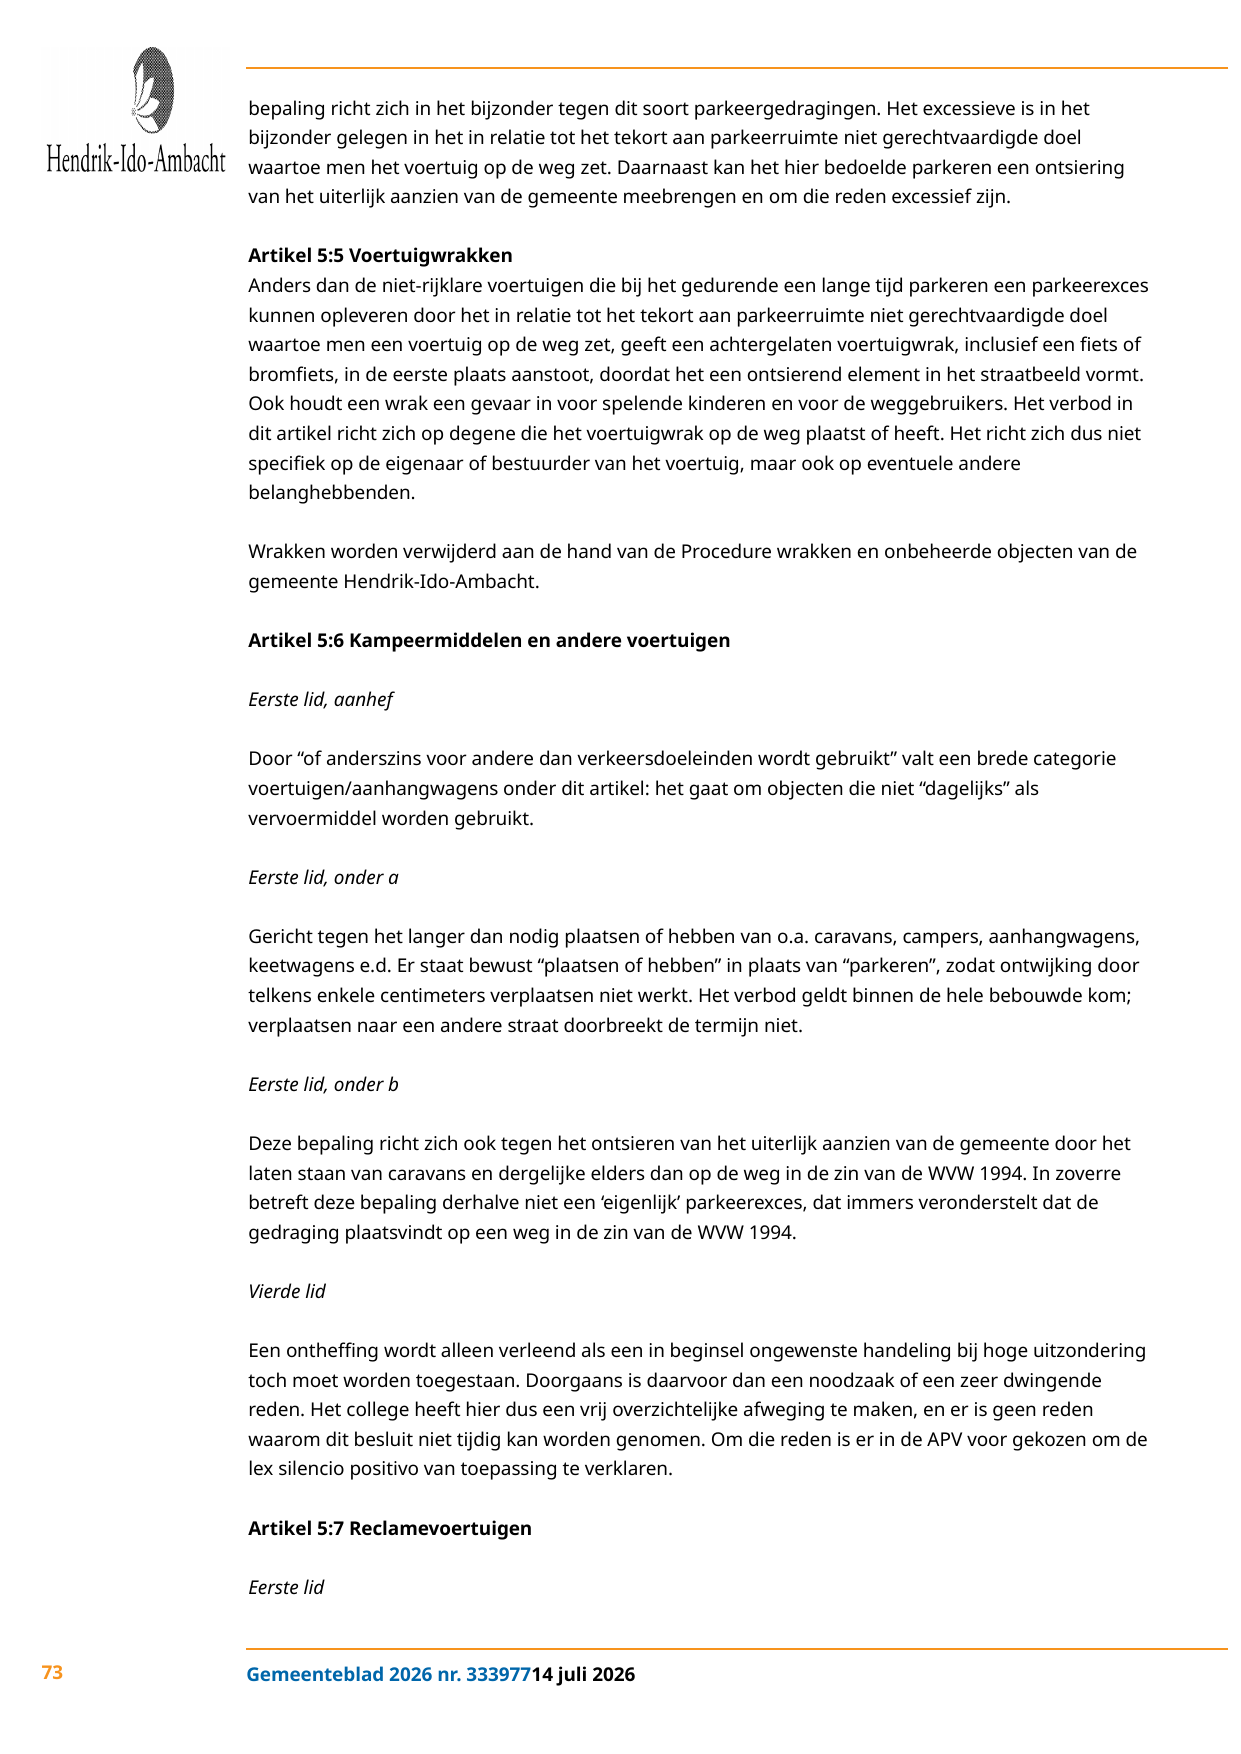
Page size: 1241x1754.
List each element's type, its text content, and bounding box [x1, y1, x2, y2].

text Anders dan de niet-rijklare voertuigen die bij het gedurende een lange tijd parkeren een parkeerexces kunnen opleveren door het in relatie tot het tekort aan parkeerruimte niet gerechtvaardigde doel waartoe men een voertuig op de weg zet, geeft een achtergelaten voertuigwrak, inclusief een fiets of bromfiets, in de eerste plaats aanstoot, doordat het een ontsierend element in het straatbeeld vormt. Ook houdt een wrak een gevaar in voor spelende kinderen en voor de weggebruikers. Het verbod in dit artikel richt zich op degene die het voertuigwrak op de weg plaatst of heeft. Het richt zich dus niet specifiek op de eigenaar of bestuurder van het voertuig, maar ook op eventuele andere belanghebbenden. [248, 272, 1152, 505]
text Wrakken worden verwijderd aan de hand van de Procedure wrakken en onbeheerde objecten van de gemeente Hendrik-Ido-Ambacht. [248, 538, 1152, 594]
text Artikel 5:6 Kampeermiddelen en andere voertuigen [248, 627, 1152, 653]
text Artikel 5:7 Reclamevoertuigen [248, 1515, 1152, 1541]
text Door “of anderszins voor andere dan verkeersdoeleinden wordt gebruikt” valt een brede categorie voertuigen/aanhangwagens onder dit artikel: het gaat om objecten die niet “dagelijks” als vervoermiddel worden gebruikt. [248, 746, 1152, 831]
picture [41, 47, 231, 172]
text bepaling richt zich in het bijzonder tegen dit soort parkeergedragingen. Het excessieve is in het bijzonder gelegen in het in relatie tot het tekort aan parkeerruimte niet gerechtvaardigde doel waartoe men het voertuig op de weg zet. Daarnaast kan het hier bedoelde parkeren een ontsiering van het uiterlijk aanzien van de gemeente meebrengen en om die reden excessief zijn. [248, 95, 1152, 209]
text Eerste lid, onder b [248, 1071, 1152, 1097]
text Eerste lid, onder a [248, 864, 1152, 890]
text Eerste lid [248, 1574, 1152, 1600]
text Artikel 5:5 Voertuigwrakken [248, 243, 1152, 268]
text Vierde lid [248, 1278, 1152, 1304]
text Gericht tegen het langer dan nodig plaatsen of hebben van o.a. caravans, campers, aanhangwagens, keetwagens e.d. Er staat bewust “plaatsen of hebben” in plaats van “parkeren”, zodat ontwijking door telkens enkele centimeters verplaatsen niet werkt. Het verbod geldt binnen de hele bebouwde kom; verplaatsen naar een andere straat doorbreekt de termijn niet. [248, 923, 1152, 1038]
text Deze bepaling richt zich ook tegen het ontsieren van het uiterlijk aanzien van de gemeente door het laten staan van caravans en dergelijke elders dan op de weg in de zin van de WVW 1994. In zoverre betreft deze bepaling derhalve niet een ‘eigenlijk’ parkeerexces, dat immers veronderstelt dat de gedraging plaatsvindt op een weg in de zin van de WVW 1994. [248, 1130, 1152, 1245]
text Eerste lid, aanhef [248, 686, 1152, 712]
text Een ontheffing wordt alleen verleend als een in beginsel ongewenste handeling bij hoge uitzondering toch moet worden toegestaan. Doorgaans is daarvoor dan een noodzaak of een zeer dwingende reden. Het college heeft hier dus een vrij overzichtelijke afweging te maken, en er is geen reden waarom dit besluit niet tijdig kan worden genomen. Om die reden is er in de APV voor gekozen om de lex silencio positivo van toepassing te verklaren. [248, 1337, 1152, 1481]
